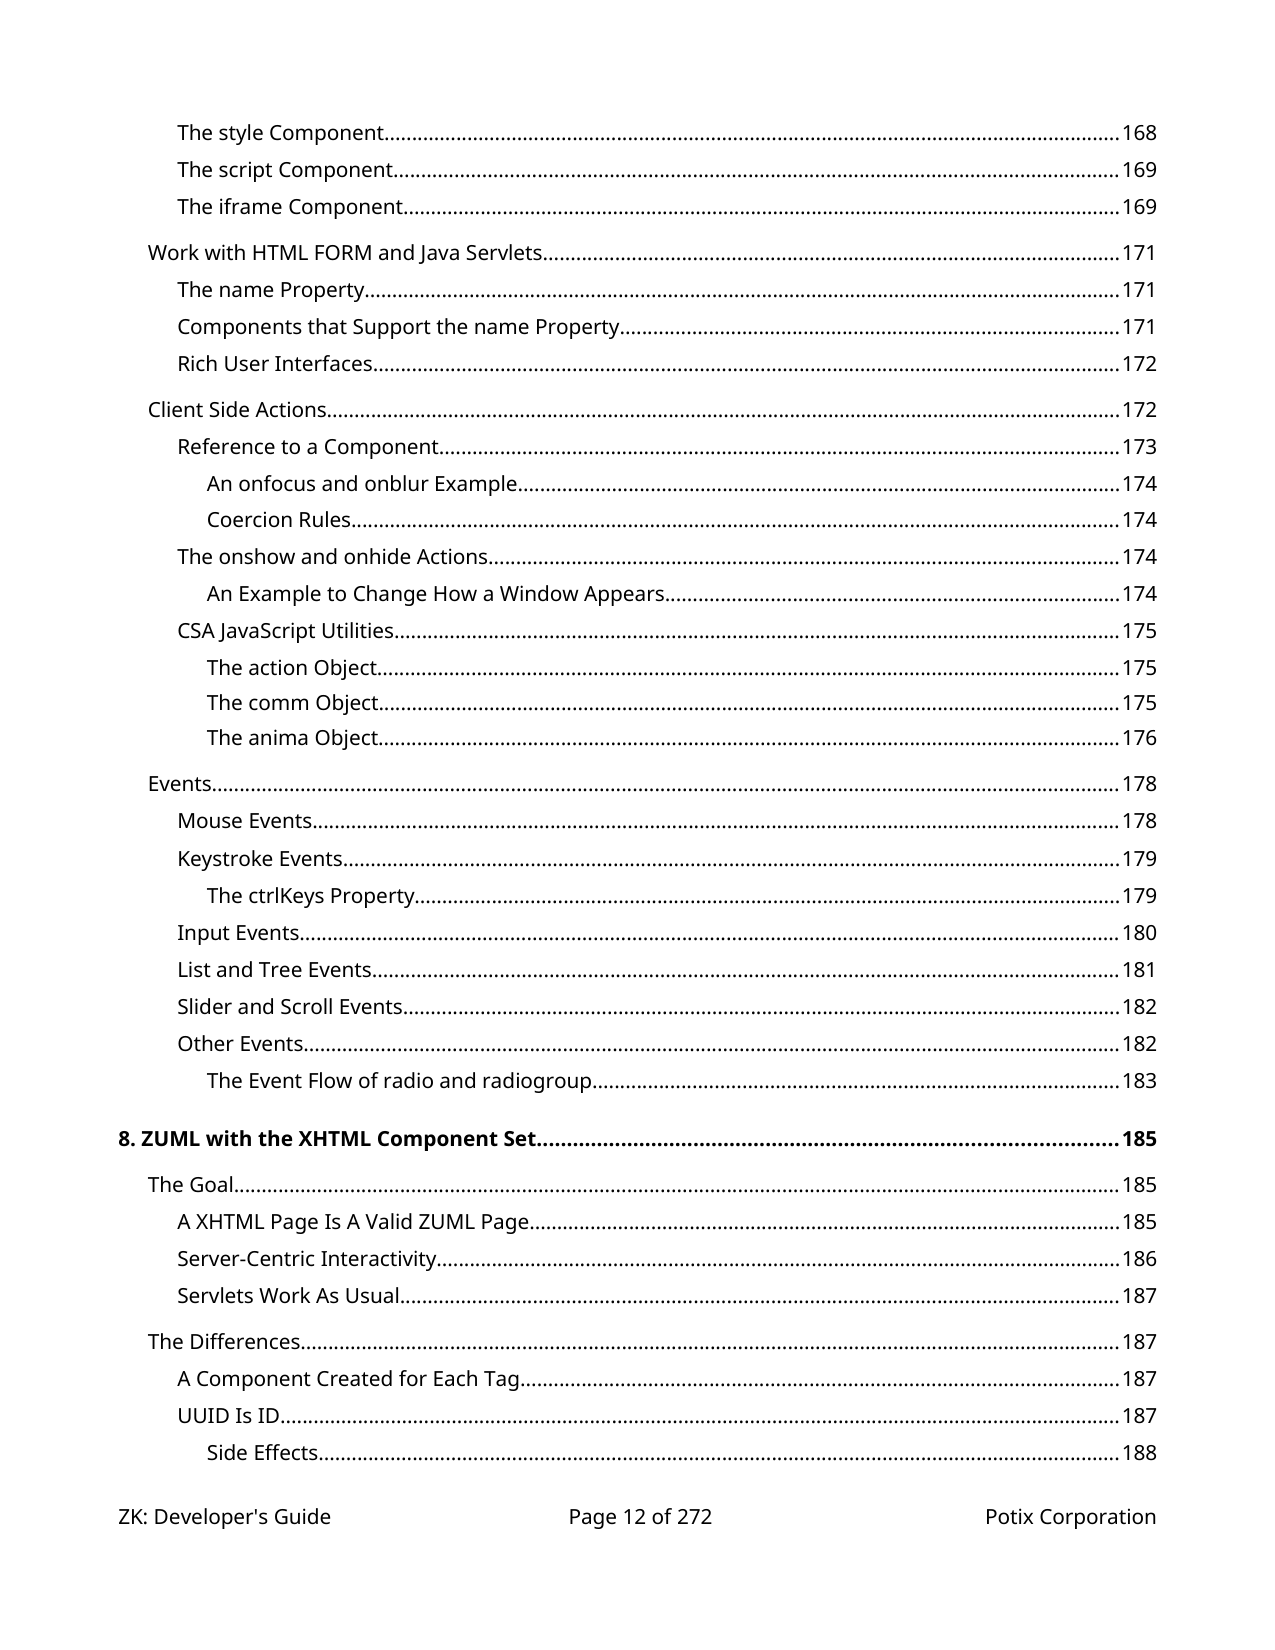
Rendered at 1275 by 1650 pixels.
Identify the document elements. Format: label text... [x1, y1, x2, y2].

text 8. ZUML with the XHTML Component Set 185 [118, 1124, 1157, 1152]
text Client Side Actions 172 [148, 395, 1157, 424]
text Side Effects 188 [207, 1438, 1157, 1466]
text A XHTML Page Is A Valid ZUML Page 185 [177, 1207, 1157, 1235]
text The ctrlKeys Property 179 [207, 881, 1157, 909]
text The Event Flow of radio and radiogroup 183 [207, 1066, 1157, 1094]
text Rich User Interfaces 172 [177, 349, 1157, 378]
text Other Events 182 [177, 1029, 1157, 1057]
text Server-Centric Interactivity 186 [177, 1244, 1157, 1272]
text The comm Object 175 [207, 688, 1157, 717]
text Components that Support the name Property 171 [177, 312, 1157, 341]
text Mouse Events 178 [177, 807, 1157, 835]
text The Goal 185 [148, 1170, 1157, 1198]
text The Differences 187 [148, 1327, 1157, 1355]
text A Component Created for Each Tag 187 [177, 1364, 1157, 1392]
text Work with HTML FORM and Java Servlets 171 [148, 238, 1157, 266]
text The script Component 169 [177, 155, 1157, 183]
text The style Component 168 [177, 118, 1157, 146]
text The anima Object 176 [207, 723, 1157, 752]
text An onfocus and onblur Example 174 [207, 469, 1157, 498]
text The iframe Component 169 [177, 192, 1157, 221]
text Slider and Scroll Events 182 [177, 992, 1157, 1020]
text List and Tree Events 181 [177, 955, 1157, 983]
text The onshow and onhide Actions 174 [177, 542, 1157, 570]
text UUID Is ID 187 [177, 1401, 1157, 1429]
text Keystroke Events 179 [177, 844, 1157, 872]
text Input Events 180 [177, 918, 1157, 946]
text Reference to a Component 173 [177, 432, 1157, 461]
text CSA JavaScript Utilities 175 [177, 616, 1157, 644]
text The action Object 175 [207, 653, 1157, 681]
text Servlets Work As Usual 187 [177, 1281, 1157, 1309]
text Events 178 [148, 769, 1157, 798]
text An Example to Change How a Window Appears 174 [207, 579, 1157, 607]
text The name Property 171 [177, 275, 1157, 303]
text Coercion Rules 174 [207, 505, 1157, 533]
